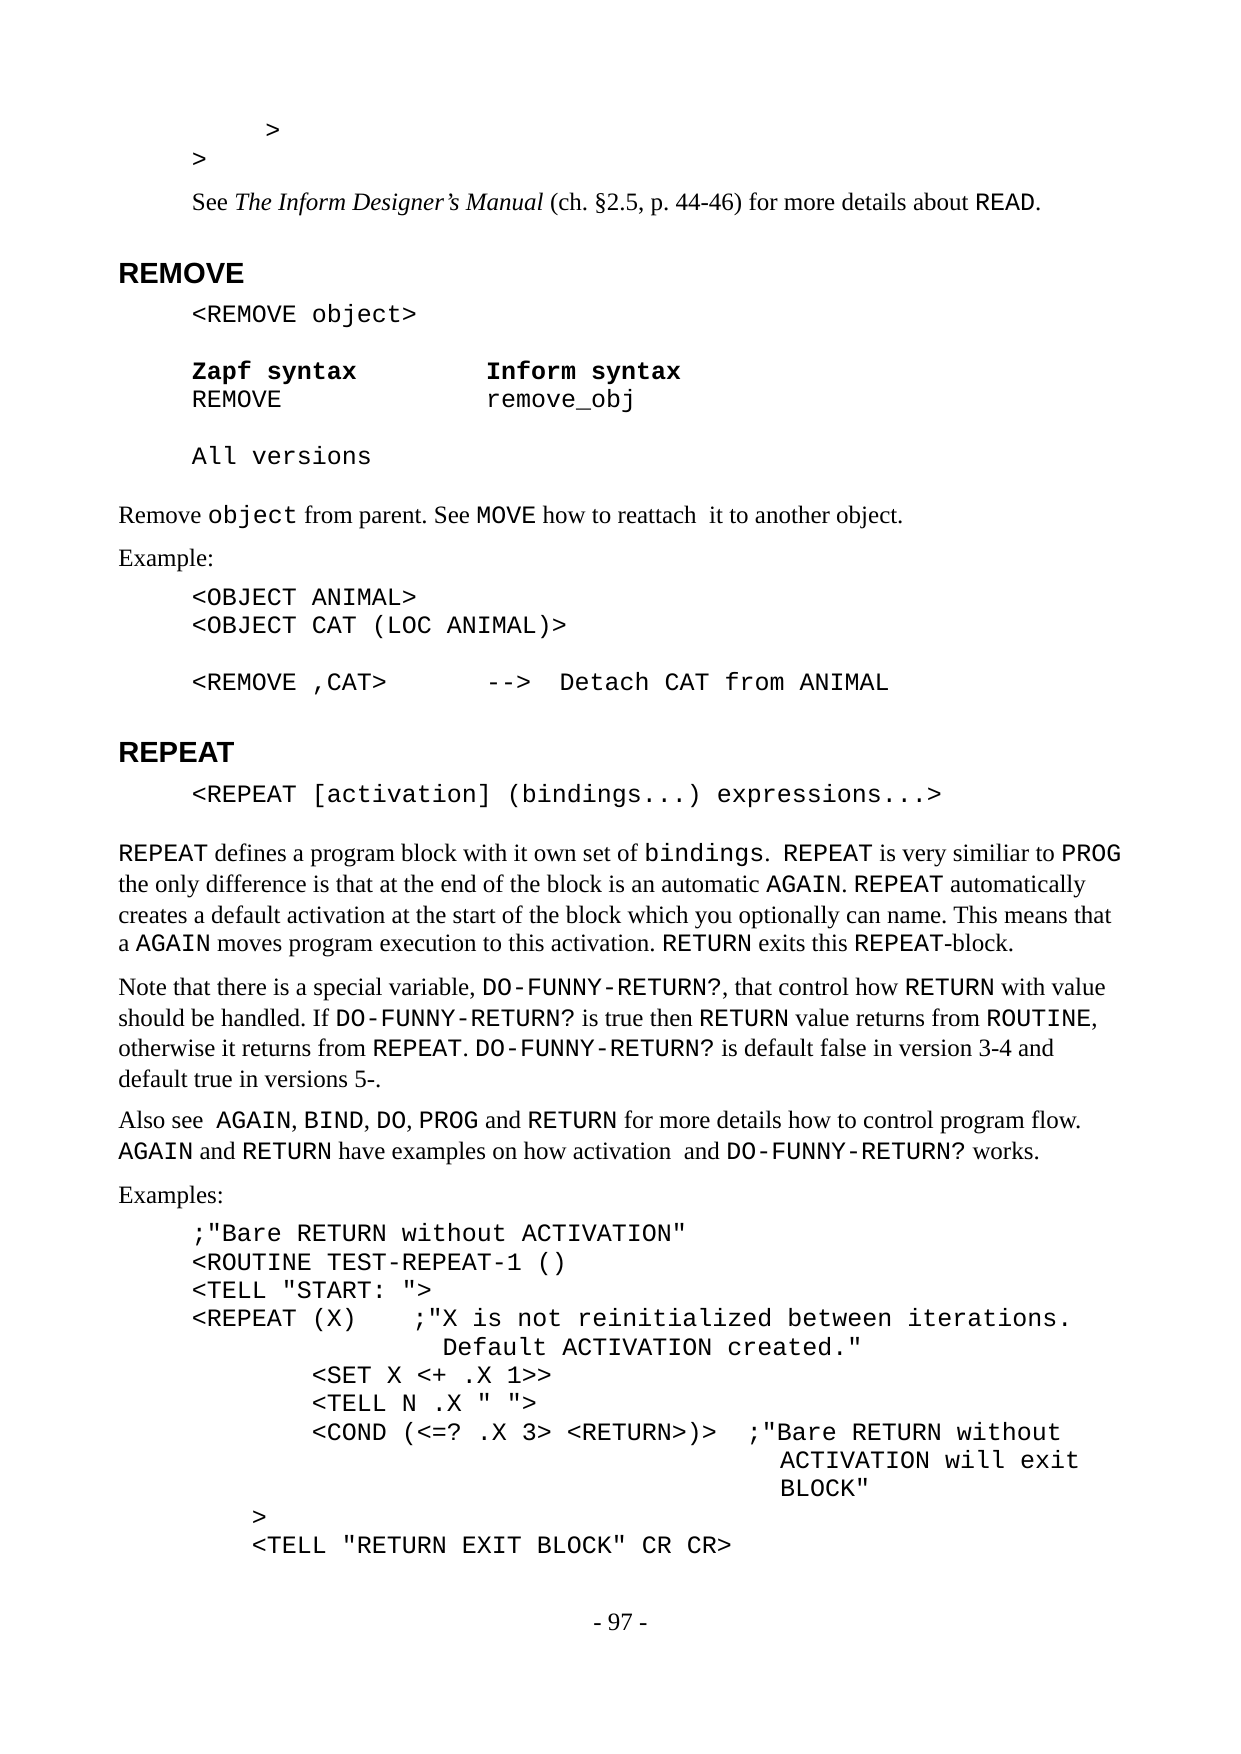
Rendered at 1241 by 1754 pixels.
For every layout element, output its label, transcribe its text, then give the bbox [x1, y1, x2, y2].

text ;"Bare RETURN without ACTIVATION" <ROUTINE TEST-REPEAT-1 () <TELL "START: "> <REPEAT (X) ;"X is not reinitialized between iterations. Default ACTIVATION created." <SET X <+ .X 1>> <TELL N .X " "> <COND (<=? .X 3> <RETURN>)> ;"Bare RETURN without ACTIVATION will exit BLOCK" > <TELL "RETURN EXIT BLOCK" CR CR> [192, 1221, 1122, 1561]
text <REMOVE object> [192, 302, 1122, 330]
subtitle REMOVE [118, 256, 1122, 289]
text Remove object from parent. See MOVE how to reattach it to another object. [118, 500, 1122, 531]
text REPEAT defines a program block with it own set of bindings. REPEAT is very similiar to PROG the only difference is that at the end of the block is an automatic AGAIN. REPEAT automatically creates a default activation at the start of the block which you optionally can name. This means that a AGAIN moves program execution to this activation. RETURN exits this REPEAT-block. [118, 838, 1122, 959]
text <REPEAT [activation] (bindings...) expressions...> [192, 781, 1122, 810]
text <OBJECT ANIMAL> <OBJECT CAT (LOC ANIMAL)> <REMOVE ,CAT> --> Detach CAT from ANIMAL [118, 584, 1122, 698]
text REMOVE remove_obj All versions [192, 387, 1122, 472]
text Also see AGAIN, BIND, DO, PROG and RETURN for more details how to control program flow. AGAIN and RETURN have examples on how activation and DO-FUNNY-RETURN? works. [118, 1106, 1122, 1167]
subtitle REPEAT [118, 735, 1122, 769]
text Example: [118, 543, 1122, 572]
text Note that there is a special variable, DO-FUNNY-RETURN?, that control how RETURN with value should be handled. If DO-FUNNY-RETURN? is true then RETURN value returns from ROUTINE, otherwise it returns from REPEAT. DO-FUNNY-RETURN? is default false in version 3-4 and default true in versions 5-. [118, 972, 1122, 1093]
text See The Inform Designer’s Manual (ch. §2.5, p. 44-46) for more details about READ. [192, 187, 1122, 218]
text > > [192, 118, 1122, 175]
text Zapf syntax Inform syntax [192, 358, 1122, 387]
text Examples: [118, 1180, 1122, 1208]
